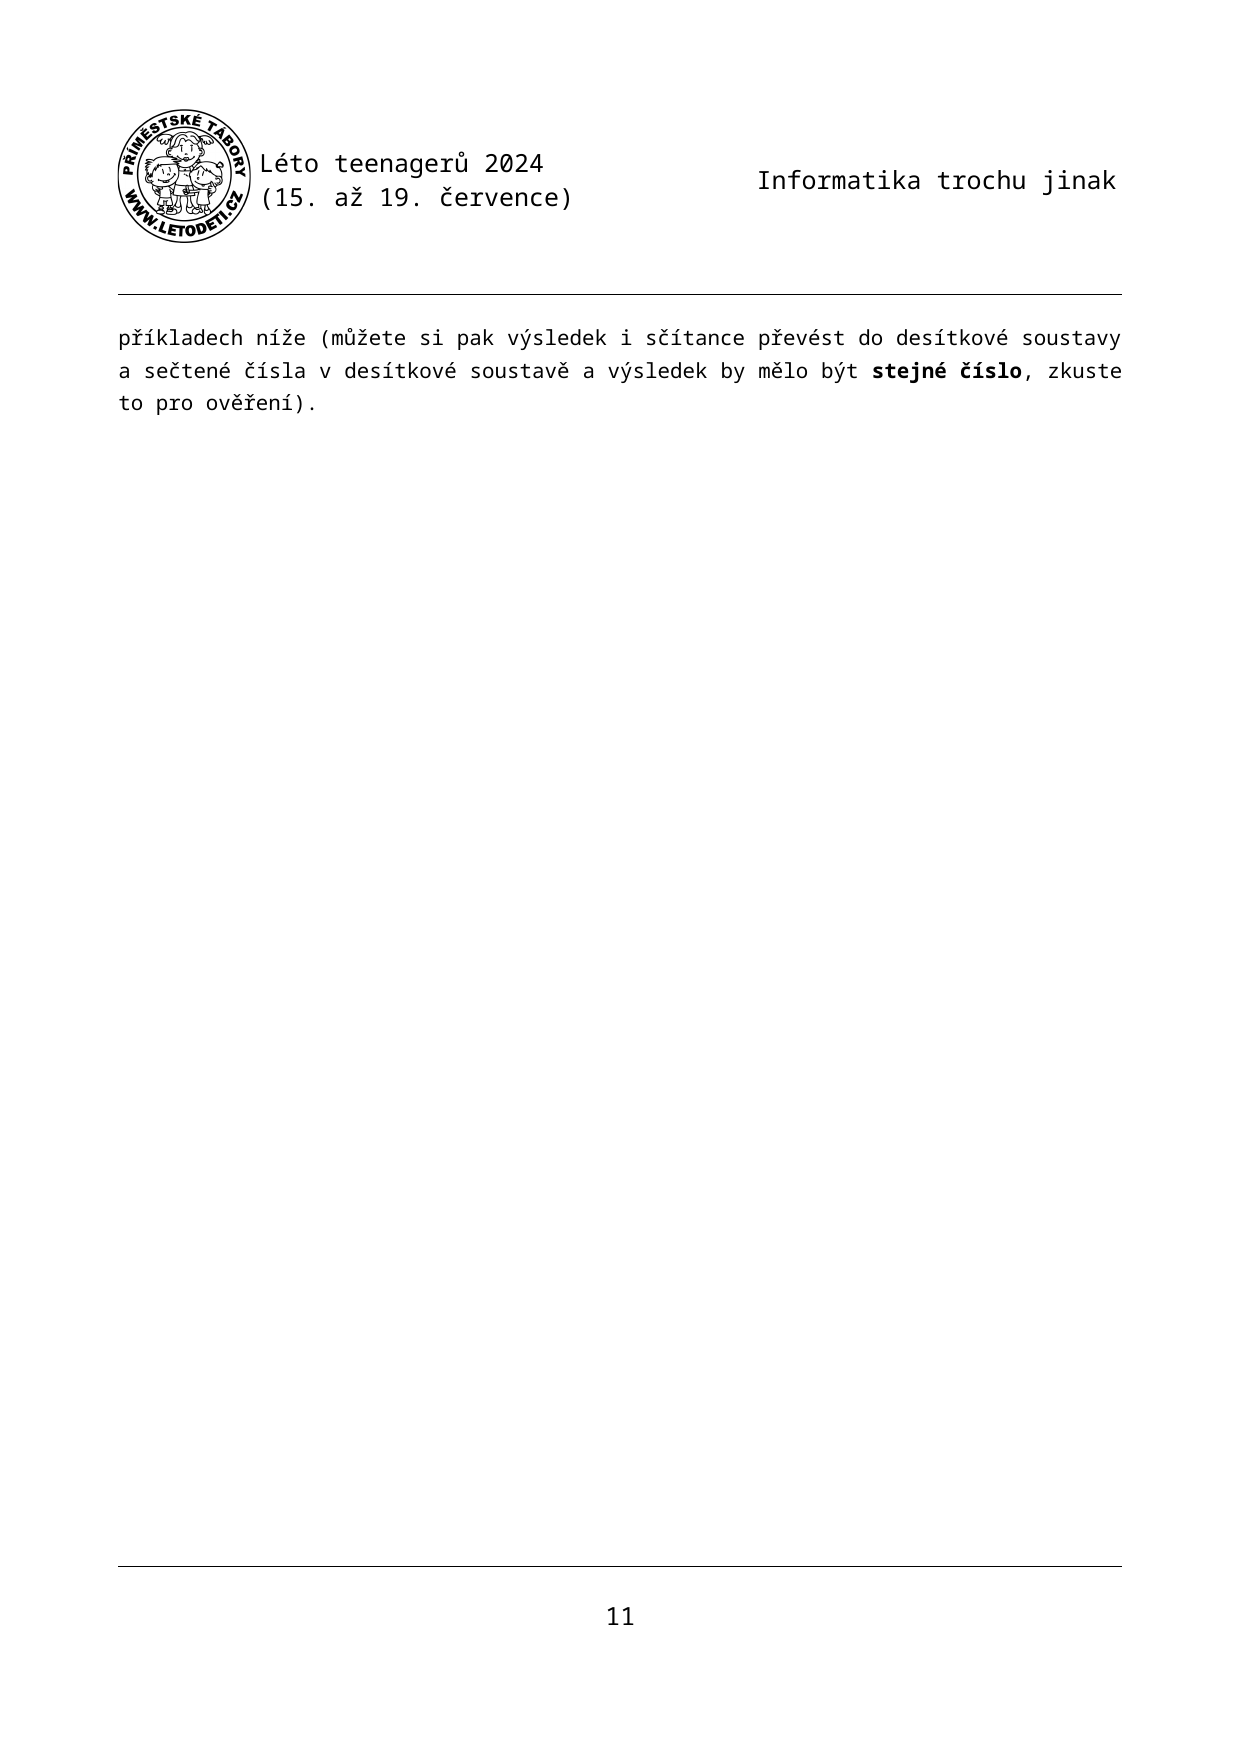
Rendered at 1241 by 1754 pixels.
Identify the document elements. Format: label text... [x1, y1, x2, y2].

text příkladech níže (můžete si pak výsledek i sčítance převést do desítkové soustavy a sečtené čísla v desítkové soustavě a výsledek by mělo být stejné číslo, zkuste to pro ověření). [118, 323, 1122, 417]
picture [117, 107, 251, 243]
